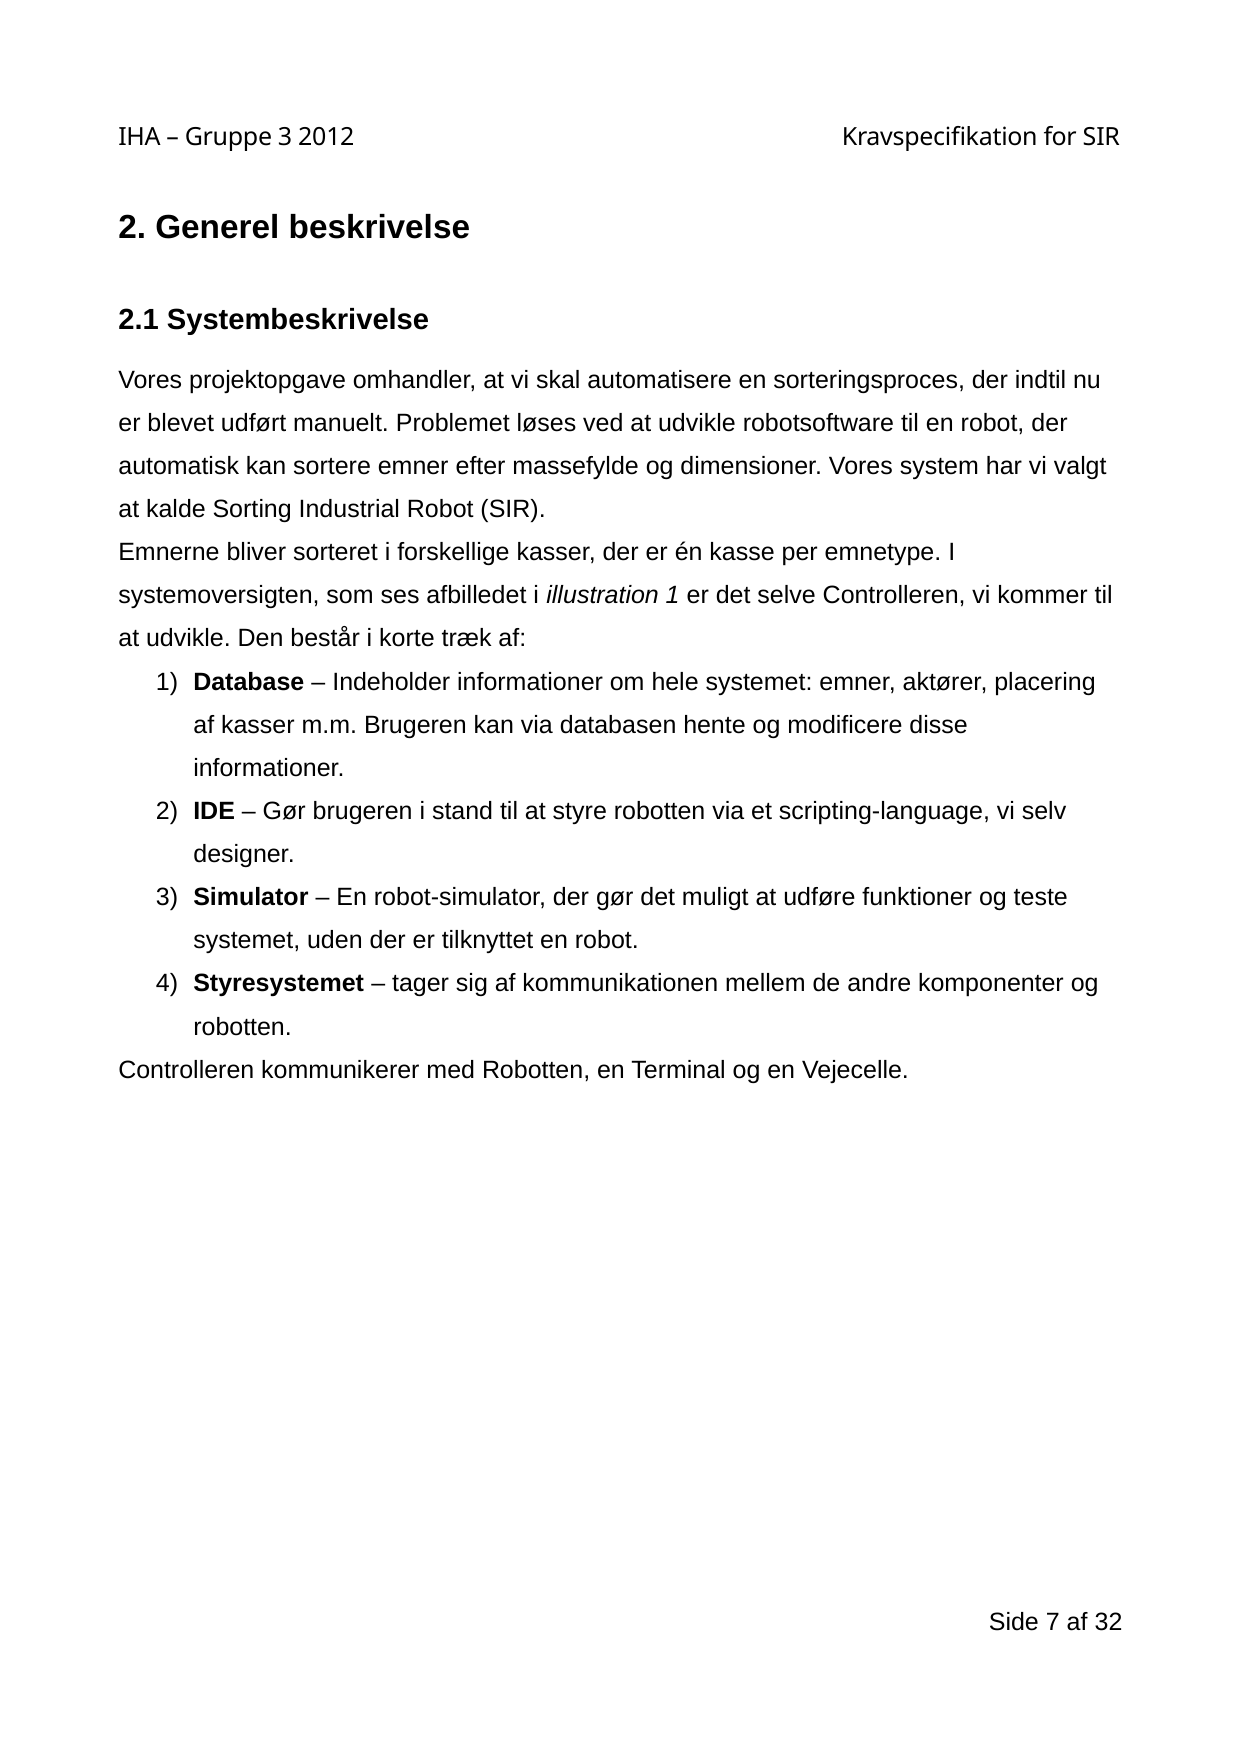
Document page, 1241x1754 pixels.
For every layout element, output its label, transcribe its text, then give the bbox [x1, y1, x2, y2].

list IDE – Gør brugeren i stand til at styre robotten via et scripting-language, vi selv designer. [156, 796, 1122, 868]
list Styresystemet – tager sig af kommunikationen mellem de andre komponenter og robotten. [156, 968, 1122, 1040]
subtitle 2. Generel beskrivelse [118, 207, 1122, 245]
text Emnerne bliver sorteret i forskellige kasser, der er én kasse per emnetype. I systemoversigten, som ses afbilledet i illustration 1 er det selve Controlleren, vi kommer til at udvikle. Den består i korte træk af: [118, 537, 1122, 652]
subtitle 2.1 Systembeskrivelse [118, 302, 1122, 335]
text Controlleren kommunikerer med Robotten, en Terminal og en Vejecelle. [118, 1054, 1122, 1083]
text Vores projektopgave omhandler, at vi skal automatisere en sorteringsproces, der indtil nu er blevet udført manuelt. Problemet løses ved at udvikle robotsoftware til en robot, der automatisk kan sortere emner efter massefylde og dimensioner. Vores system har vi valgt at kalde Sorting Industrial Robot (SIR). [118, 364, 1122, 523]
list Database – Indeholder informationer om hele systemet: emner, aktører, placering af kasser m.m. Brugeren kan via databasen hente og modificere disse informationer. [156, 666, 1122, 781]
list Simulator – En robot-simulator, der gør det muligt at udføre funktioner og teste systemet, uden der er tilknyttet en robot. [156, 882, 1122, 954]
